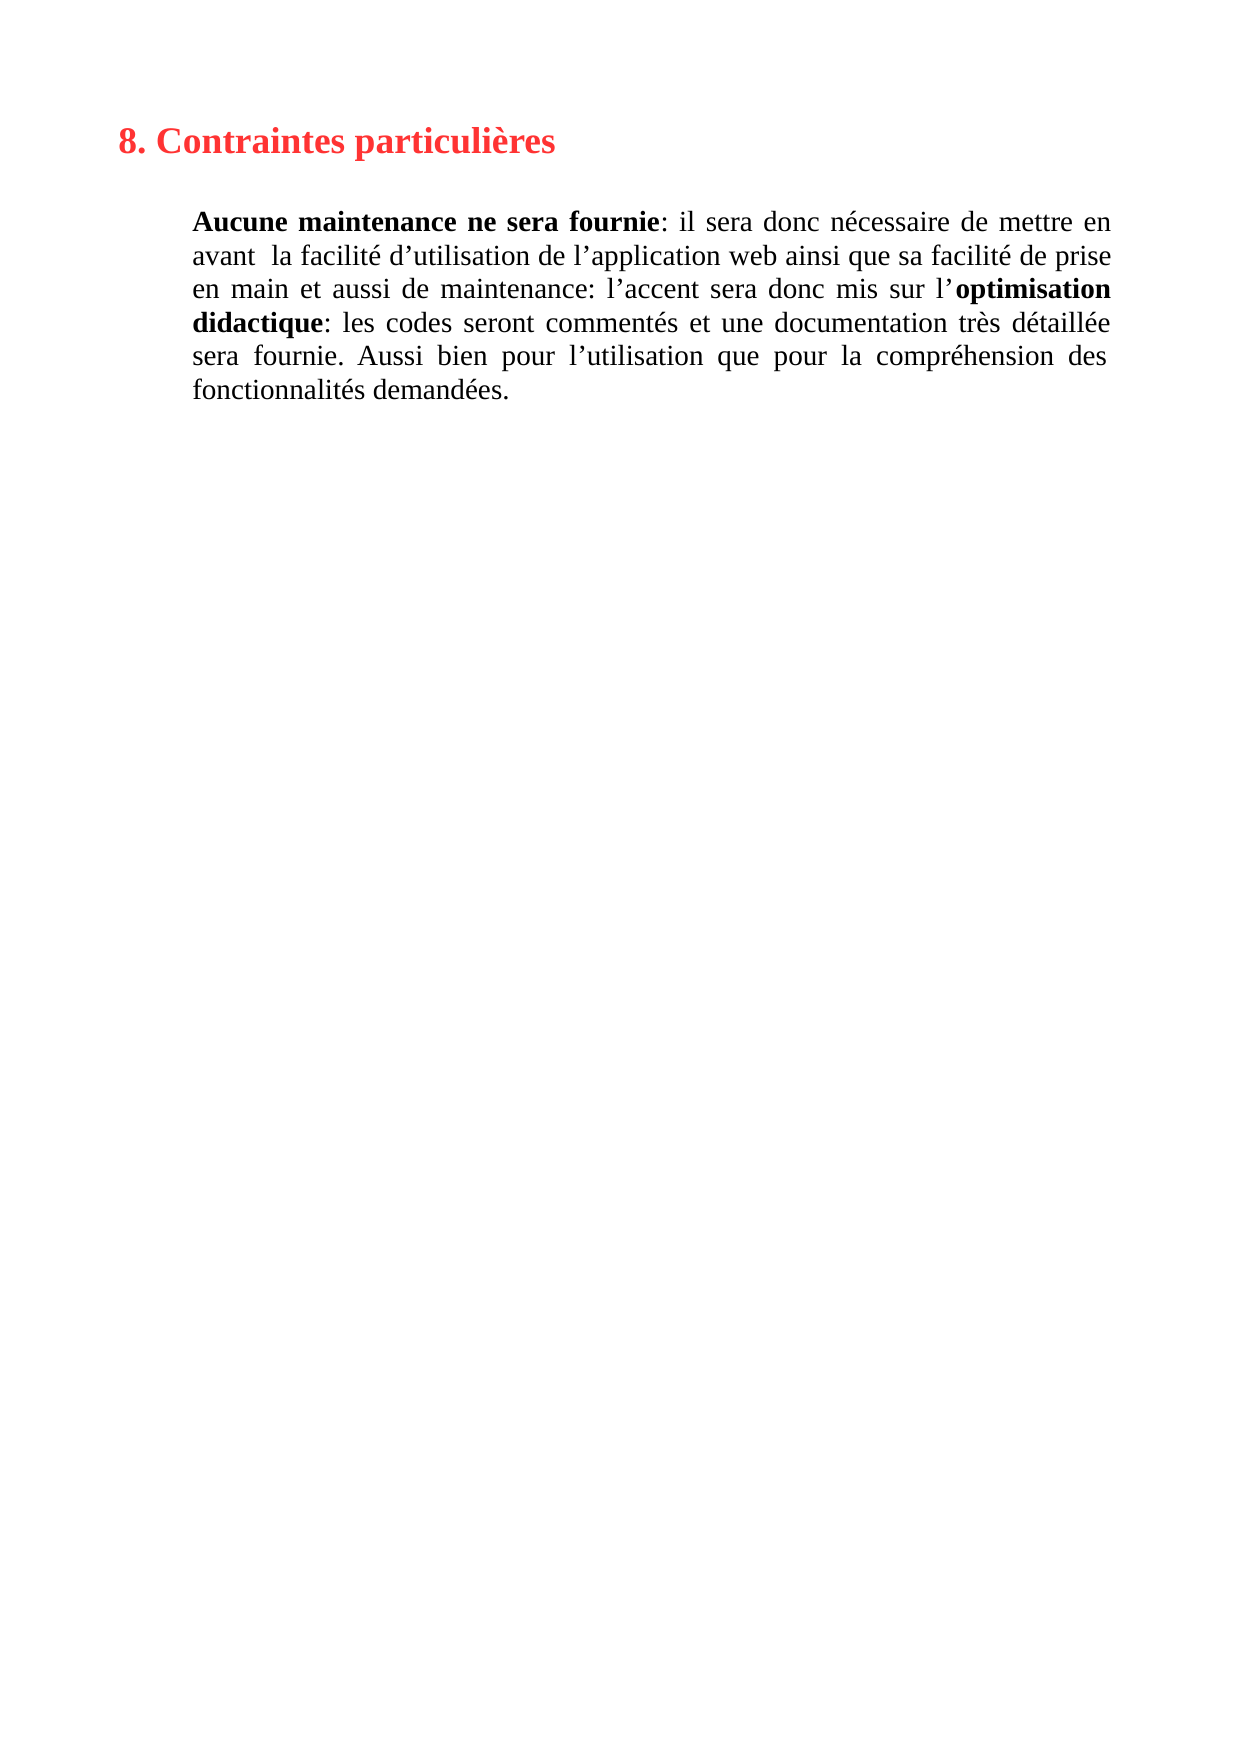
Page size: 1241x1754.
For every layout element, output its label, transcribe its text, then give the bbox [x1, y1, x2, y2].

text 8. Contraintes particulières [118, 118, 1122, 161]
text Aucune maintenance ne sera fournie: il sera donc nécessaire de mettre en avant la facilité d’utilisation de l’application web ainsi que sa facilité de prise en main et aussi de maintenance: l’accent sera donc mis sur l’optimisation didactique: les codes seront commentés et une documentation très détaillée sera fournie. Aussi bien pour l’utilisation que pour la compréhension des fonctionnalités demandées. [118, 204, 1122, 406]
